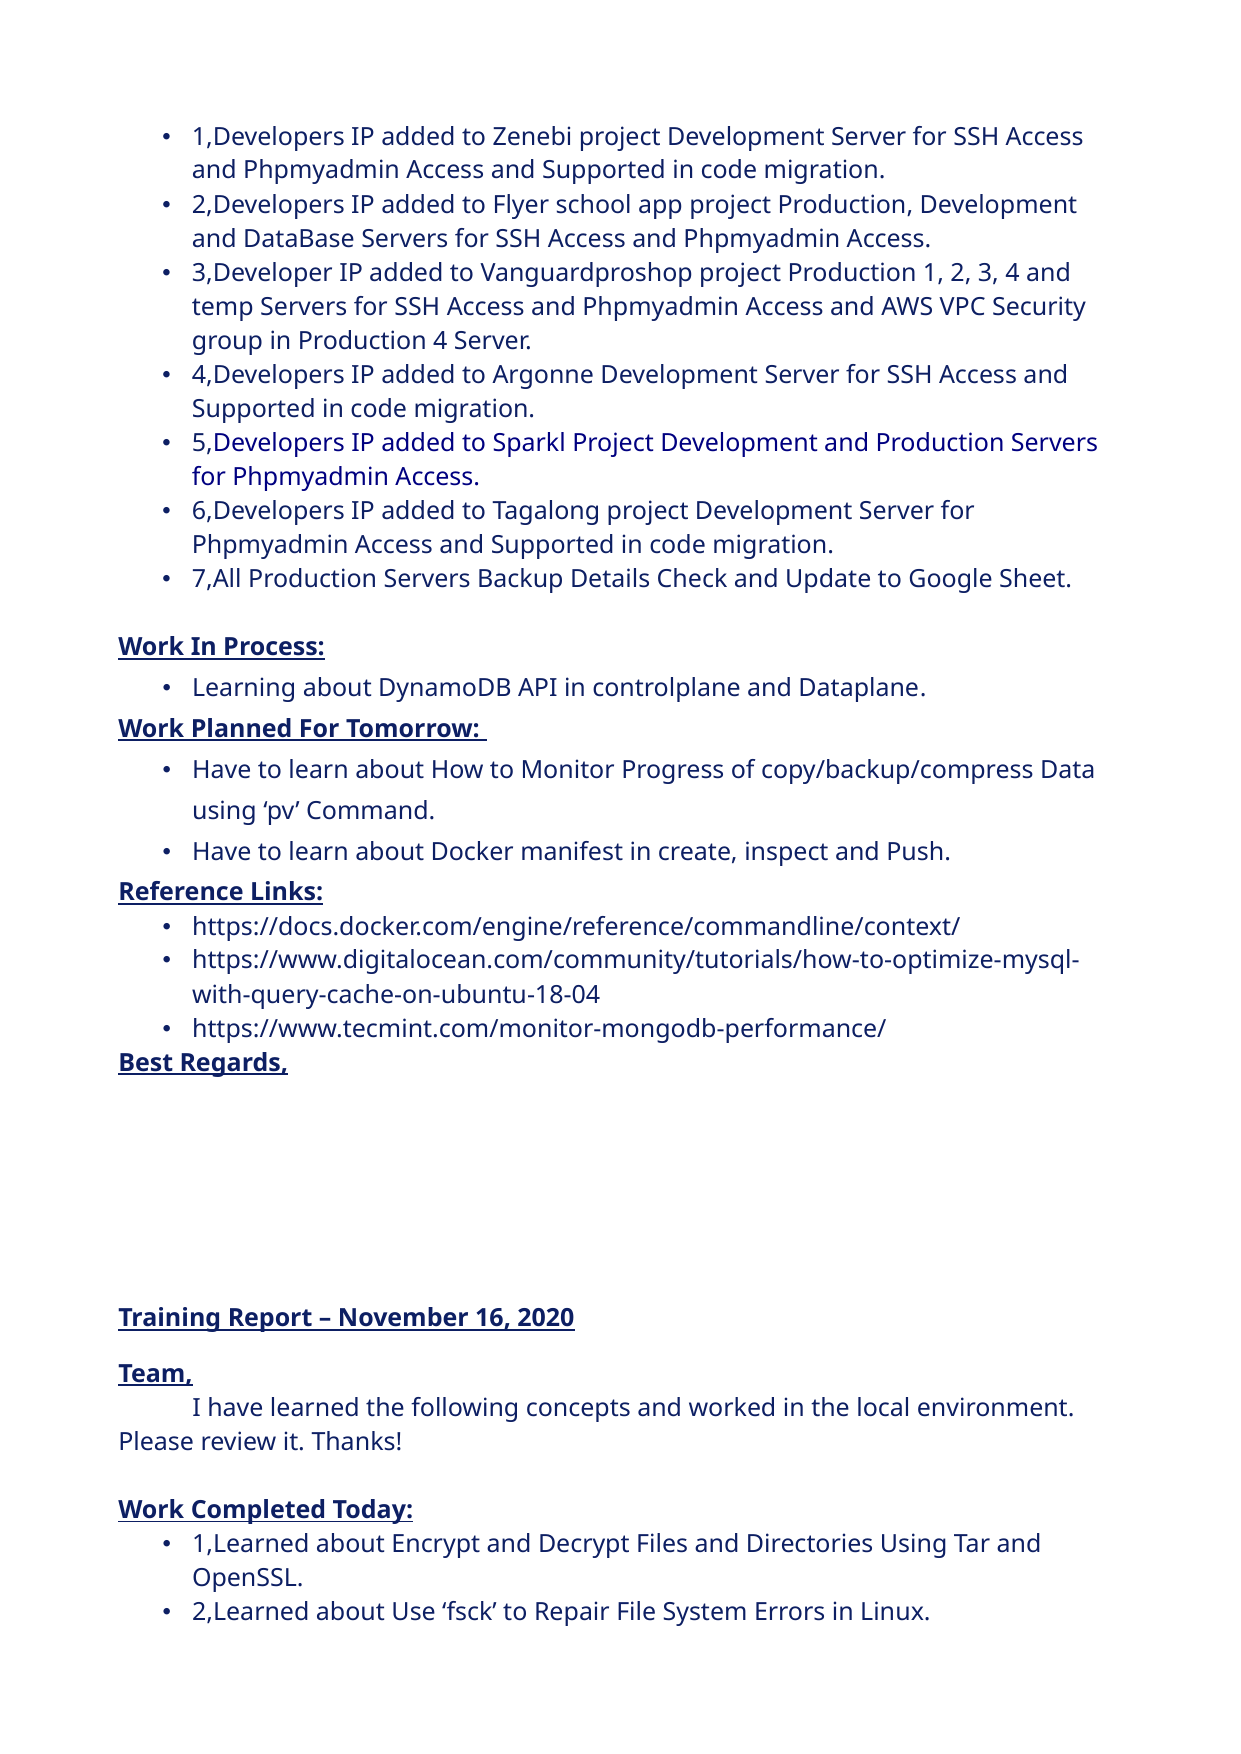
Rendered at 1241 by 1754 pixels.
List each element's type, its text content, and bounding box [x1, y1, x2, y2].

subtitle 3,Developer IP added to Vanguardproshop project Production 1, 2, 3, 4 and temp Servers for SSH Access and Phpmyadmin Access and AWS VPC Security group in Production 4 Server. [162, 254, 1122, 357]
list https://docs.docker.com/engine/reference/commandline/context/ [162, 908, 1122, 942]
list 2,Learned about Use ‘fsck’ to Repair File System Errors in Linux. [162, 1594, 1122, 1628]
text Best Regards, [118, 1044, 1122, 1078]
list Have to learn about Docker manifest in create, inspect and Push. [162, 833, 1122, 867]
list Have to learn about How to Monitor Progress of copy/backup/compress Data using ‘pv’ Command. [162, 752, 1122, 826]
list Learning about DynamoDB API in controlplane and Dataplane. [162, 670, 1122, 704]
subtitle 6,Developers IP added to Tagalong project Development Server for Phpmyadmin Access and Supported in code migration. [162, 493, 1122, 561]
text Work Completed Today: [118, 1492, 1122, 1526]
text Team, [118, 1356, 1122, 1389]
text Training Report – November 16, 2020 [118, 1300, 1122, 1334]
subtitle 7,All Production Servers Backup Details Check and Update to Google Sheet. [162, 561, 1122, 595]
subtitle 4,Developers IP added to Argonne Development Server for SSH Access and Supported in code migration. [162, 357, 1122, 425]
text I have learned the following concepts and worked in the local environment. Please review it. Thanks! [118, 1389, 1122, 1458]
list https://www.digitalocean.com/community/tutorials/how-to-optimize-mysql-with-query-cache-on-ubuntu-18-04 [162, 942, 1122, 1010]
subtitle 1,Developers IP added to Zenebi project Development Server for SSH Access and Phpmyadmin Access and Supported in code migration. [162, 118, 1122, 186]
text Reference Links: [118, 874, 1122, 908]
list 1,Learned about Encrypt and Decrypt Files and Directories Using Tar and OpenSSL. [162, 1526, 1122, 1594]
text Work In Process: [118, 629, 1122, 663]
subtitle 5,Developers IP added to Sparkl Project Development and Production Servers for Phpmyadmin Access. [162, 425, 1122, 493]
subtitle 2,Developers IP added to Flyer school app project Production, Development and DataBase Servers for SSH Access and Phpmyadmin Access. [162, 186, 1122, 254]
text Work Planned For Tomorrow: [118, 711, 1122, 745]
list https://www.tecmint.com/monitor-mongodb-performance/ [162, 1010, 1122, 1044]
